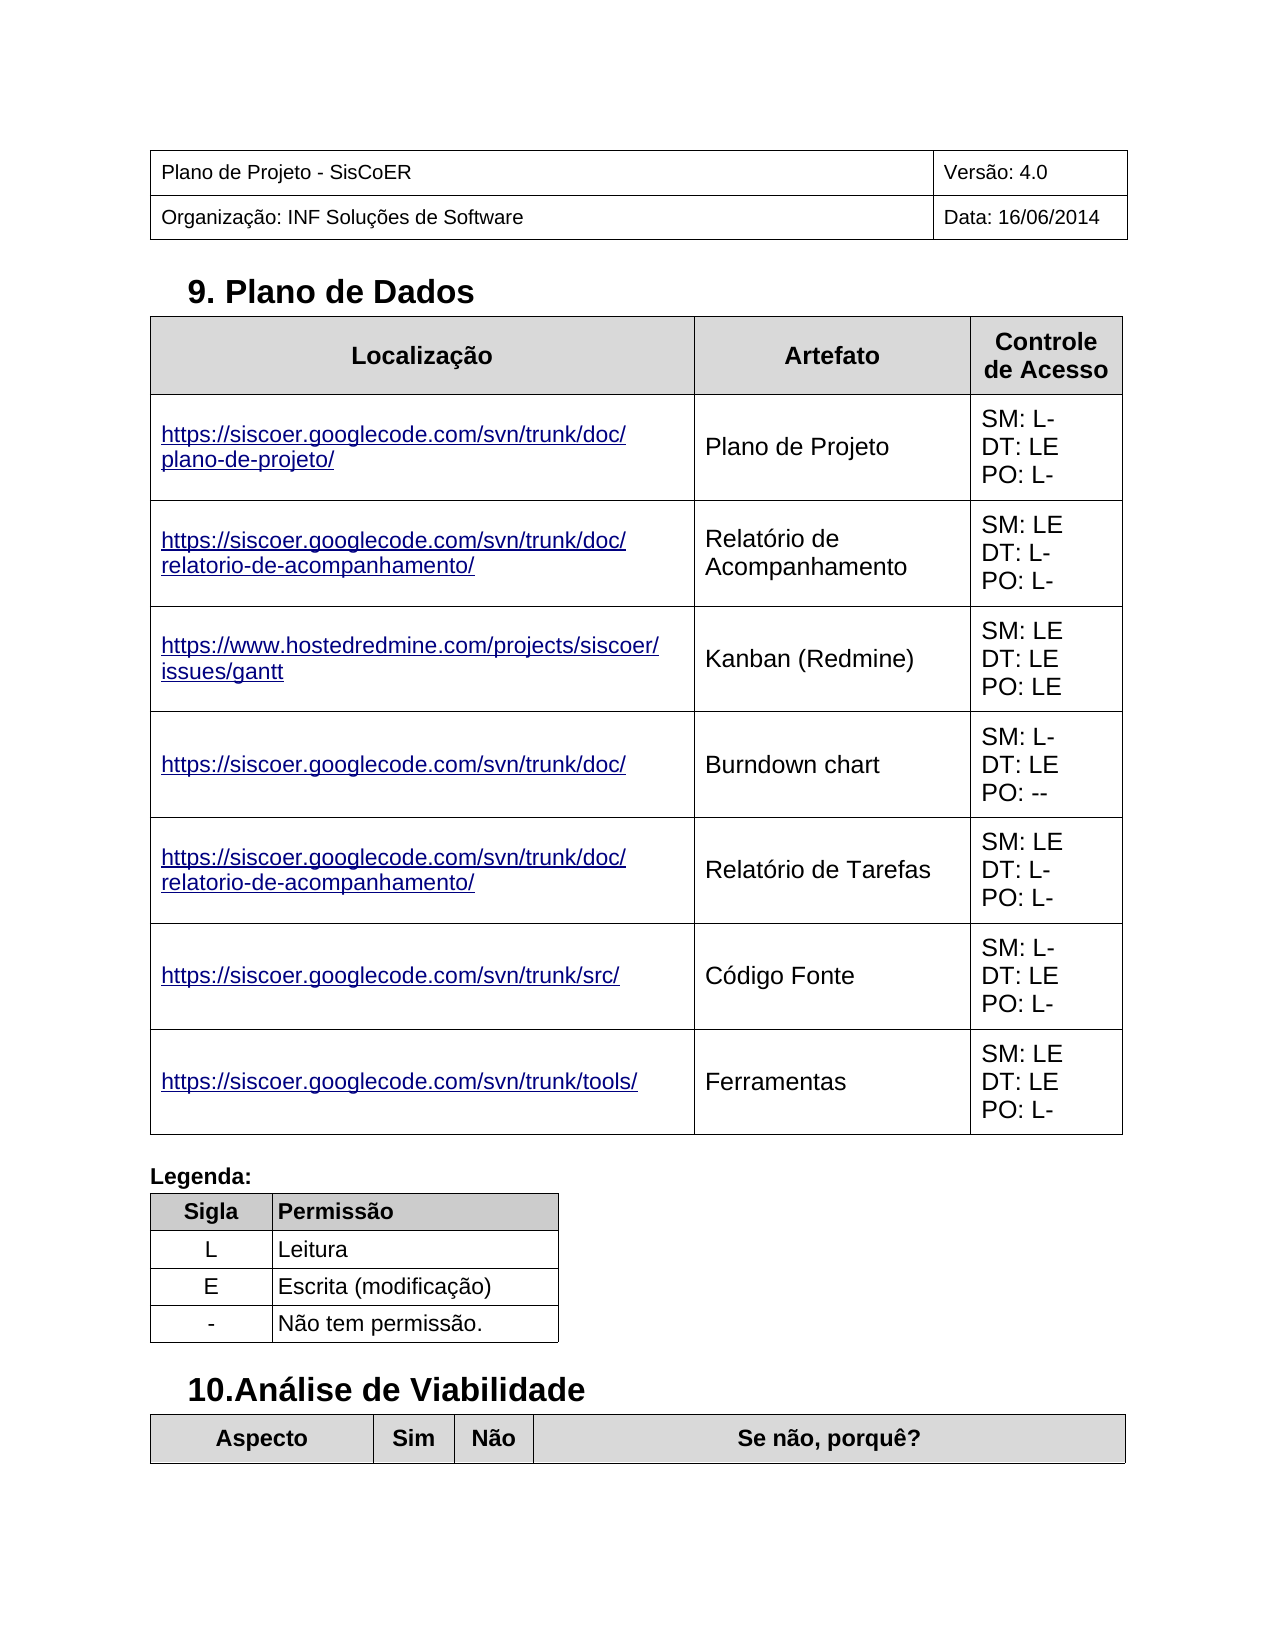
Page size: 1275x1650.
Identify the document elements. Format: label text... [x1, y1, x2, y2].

table_cell Relatório de Tarefas [695, 818, 970, 923]
table_header Artefato [695, 317, 970, 394]
table_header Sim [374, 1415, 454, 1462]
table_cell Não tem permissão. [273, 1306, 558, 1342]
text Legenda: [150, 1164, 1125, 1189]
table_cell https://siscoer.googlecode.com/svn/trunk/src/ [151, 924, 694, 1029]
list Análise de Viabilidade [187, 1371, 1125, 1409]
table_cell https://siscoer.googlecode.com/svn/trunk/tools/ [151, 1030, 694, 1134]
table_header Não [455, 1415, 533, 1462]
table_header Sigla [151, 1194, 272, 1230]
table_cell https://siscoer.googlecode.com/svn/trunk/doc/plano-de-projeto/ [151, 395, 694, 500]
table_cell Kanban (Redmine) [695, 607, 970, 711]
table_cell SM: LE DT: LE PO: LE [971, 607, 1122, 711]
table_header Se não, porquê? [534, 1415, 1125, 1462]
table_cell - [151, 1306, 272, 1342]
table_cell Burndown chart [695, 712, 970, 817]
table_cell https://siscoer.googlecode.com/svn/trunk/doc/relatorio-de-acompanhamento/ [151, 818, 694, 923]
table_header Controle de Acesso [971, 317, 1122, 394]
table_cell Leitura [273, 1231, 558, 1268]
table_cell SM: LE DT: LE PO: L- [971, 1030, 1122, 1134]
table_cell L [151, 1231, 272, 1268]
table_header Localização [151, 317, 694, 394]
table_header Permissão [273, 1194, 558, 1230]
table_cell Escrita (modificação) [273, 1269, 558, 1305]
table_cell Ferramentas [695, 1030, 970, 1134]
table_cell SM: L- DT: LE PO: L- [971, 924, 1122, 1029]
table_cell SM: LE DT: L- PO: L- [971, 501, 1122, 606]
table_cell https://www.hostedredmine.com/projects/siscoer/issues/gantt [151, 607, 694, 711]
table_cell https://siscoer.googlecode.com/svn/trunk/doc/relatorio-de-acompanhamento/ [151, 501, 694, 606]
table_cell https://siscoer.googlecode.com/svn/trunk/doc/ [151, 712, 694, 817]
table_header Aspecto [151, 1415, 373, 1462]
table_cell Código Fonte [695, 924, 970, 1029]
table_cell Relatório de Acompanhamento [695, 501, 970, 606]
table_cell Plano de Projeto [695, 395, 970, 500]
table_cell SM: L- DT: LE PO: L- [971, 395, 1122, 500]
table_cell E [151, 1269, 272, 1305]
table_cell SM: L- DT: LE PO: -- [971, 712, 1122, 817]
table_cell SM: LE DT: L- PO: L- [971, 818, 1122, 923]
list Plano de Dados [187, 274, 1125, 311]
